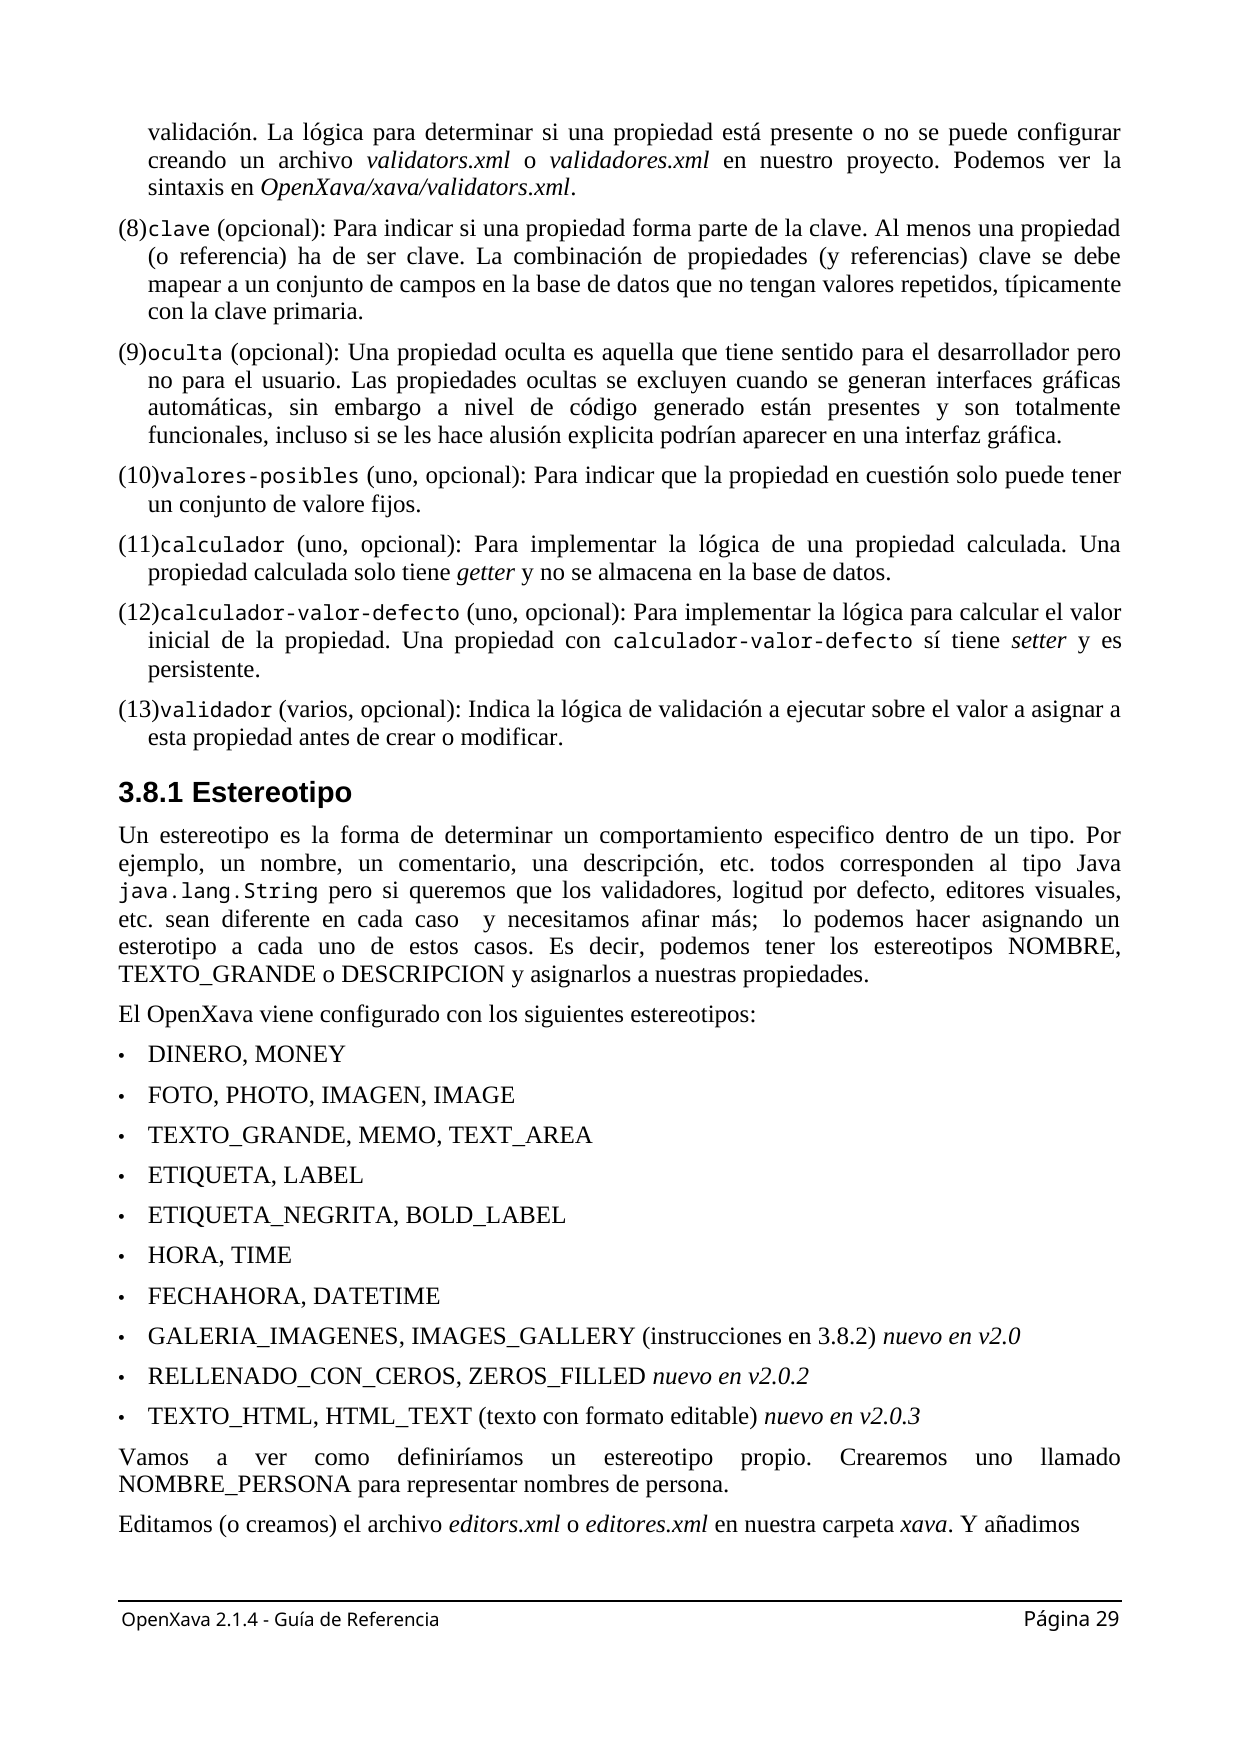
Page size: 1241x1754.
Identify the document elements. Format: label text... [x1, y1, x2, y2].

list clave (opcional): Para indicar si una propiedad forma parte de la clave. Al menos una propiedad (o referencia) ha de ser clave. La combinación de propiedades (y referencias) clave se debe mapear a un conjunto de campos en la base de datos que no tengan valores repetidos, típicamente con la clave primaria. [118, 214, 1122, 325]
text Editamos (o creamos) el archivo editors.xml o editores.xml en nuestra carpeta xava. Y añadimos [118, 1511, 1122, 1538]
text Vamos a ver como definiríamos un estereotipo propio. Crearemos uno llamado NOMBRE_PERSONA para representar nombres de persona. [118, 1443, 1122, 1498]
list ETIQUETA, LABEL [118, 1161, 1122, 1189]
list RELLENADO_CON_CEROS, ZEROS_FILLED nuevo en v2.0.2 [118, 1362, 1122, 1390]
list FOTO, PHOTO, IMAGEN, IMAGE [118, 1081, 1122, 1108]
list DINERO, MONEY [118, 1041, 1122, 1068]
list calculador (uno, opcional): Para implementar la lógica de una propiedad calculada. Una propiedad calculada solo tiene getter y no se almacena en la base de datos. [118, 530, 1122, 586]
text Un estereotipo es la forma de determinar un comportamiento especifico dentro de un tipo. Por ejemplo, un nombre, un comentario, una descripción, etc. todos corresponden al tipo Java java.lang.String pero si queremos que los validadores, logitud por defecto, editores visuales, etc. sean diferente en cada caso y necesitamos afinar más; lo podemos hacer asignando un esterotipo a cada uno de estos casos. Es decir, podemos tener los estereotipos NOMBRE, TEXTO_GRANDE o DESCRIPCION y asignarlos a nuestras propiedades. [118, 821, 1122, 988]
list oculta (opcional): Una propiedad oculta es aquella que tiene sentido para el desarrollador pero no para el usuario. Las propiedades ocultas se excluyen cuando se generan interfaces gráficas automáticas, sin embargo a nivel de código generado están presentes y son totalmente funcionales, incluso si se les hace alusión explicita podrían aparecer en una interfaz gráfica. [118, 338, 1122, 449]
list GALERIA_IMAGENES, IMAGES_GALLERY (instrucciones en 3.8.2) nuevo en v2.0 [118, 1322, 1122, 1350]
list FECHAHORA, DATETIME [118, 1282, 1122, 1309]
list validación. La lógica para determinar si una propiedad está presente o no se puede configurar creando un archivo validators.xml o validadores.xml en nuestro proyecto. Podemos ver la sintaxis en OpenXava/xava/validators.xml. [118, 118, 1122, 201]
list TEXTO_GRANDE, MEMO, TEXT_AREA [118, 1121, 1122, 1149]
text El OpenXava viene configurado con los siguientes estereotipos: [118, 1000, 1122, 1028]
list HORA, TIME [118, 1242, 1122, 1269]
list calculador-valor-defecto (uno, opcional): Para implementar la lógica para calcular el valor inicial de la propiedad. Una propiedad con calculador-valor-defecto sí tiene setter y es persistente. [118, 598, 1122, 682]
subtitle Estereotipo [118, 776, 1122, 809]
list TEXTO_HTML, HTML_TEXT (texto con formato editable) nuevo en v2.0.3 [118, 1402, 1122, 1430]
list ETIQUETA_NEGRITA, BOLD_LABEL [118, 1201, 1122, 1229]
list valores-posibles (uno, opcional): Para indicar que la propiedad en cuestión solo puede tener un conjunto de valore fijos. [118, 461, 1122, 517]
list validador (varios, opcional): Indica la lógica de validación a ejecutar sobre el valor a asignar a esta propiedad antes de crear o modificar. [118, 695, 1122, 751]
